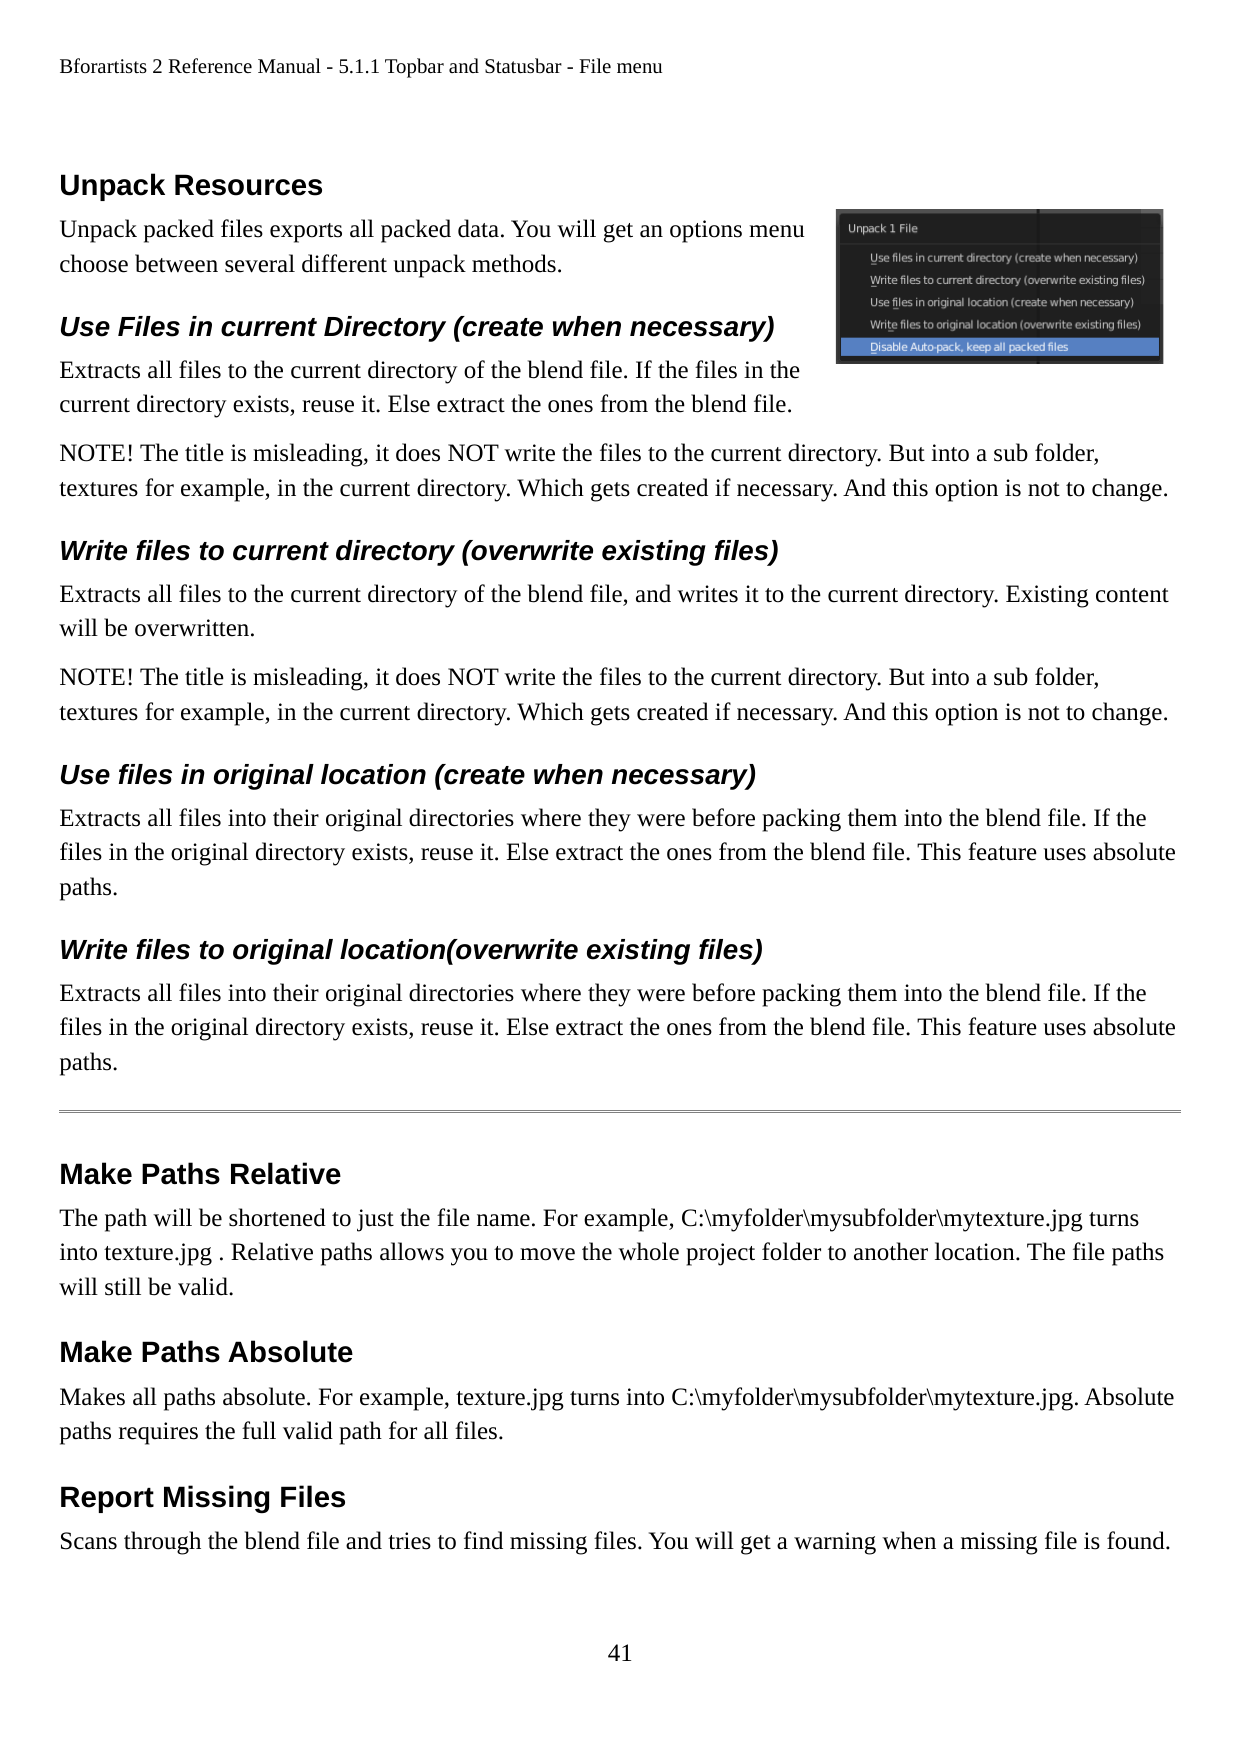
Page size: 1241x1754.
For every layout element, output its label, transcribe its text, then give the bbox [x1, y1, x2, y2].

subtitle Make Paths Absolute [59, 1335, 1181, 1369]
picture [835, 209, 1164, 364]
subtitle Write files to current directory (overwrite existing files) [59, 534, 1181, 566]
text Makes all paths absolute. For example, texture.jpg turns into C:\myfolder\mysubfolder\mytexture.jpg. Absolute paths requires the full valid path for all files. [59, 1382, 1181, 1445]
subtitle Use files in original location (create when necessary) [59, 758, 1181, 790]
text NOTE! The title is misleading, it does NOT write the files to the current directory. But into a sub folder, textures for example, in the current directory. Which gets created if necessary. And this option is not to change. [59, 438, 1181, 502]
subtitle Unpack Resources [59, 168, 1181, 202]
text Extracts all files into their original directories where they were before packing them into the blend file. If the files in the original directory exists, reuse it. Else extract the ones from the blend file. This feature uses absolute paths. [59, 803, 1181, 901]
subtitle Use Files in current Directory (create when necessary) [59, 311, 835, 342]
subtitle Write files to original location(overwrite existing files) [59, 933, 1181, 965]
text Extracts all files to the current directory of the blend file, and writes it to the current directory. Existing content will be overwritten. [59, 579, 1181, 642]
text NOTE! The title is misleading, it does NOT write the files to the current directory. But into a sub folder, textures for example, in the current directory. Which gets created if necessary. And this option is not to change. [59, 662, 1181, 726]
subtitle Report Missing Files [59, 1480, 1181, 1513]
text Extracts all files to the current directory of the blend file. If the files in the current directory exists, reuse it. Else extract the ones from the blend file. [59, 355, 1181, 418]
text Scans through the blend file and tries to find missing files. You will get a warning when a missing file is found. [59, 1526, 1181, 1555]
subtitle Make Paths Relative [59, 1157, 1181, 1190]
text Extracts all files into their original directories where they were before packing them into the blend file. If the files in the original directory exists, reuse it. Else extract the ones from the blend file. This feature uses absolute paths. [59, 978, 1181, 1076]
text The path will be shortened to just the file name. For example, C:\myfolder\mysubfolder\mytexture.jpg turns into texture.jpg . Relative paths allows you to move the whole project folder to another location. The file paths will still be valid. [59, 1203, 1181, 1301]
text Unpack packed files exports all packed data. You will get an options menu choose between several different unpack methods. [59, 214, 835, 278]
